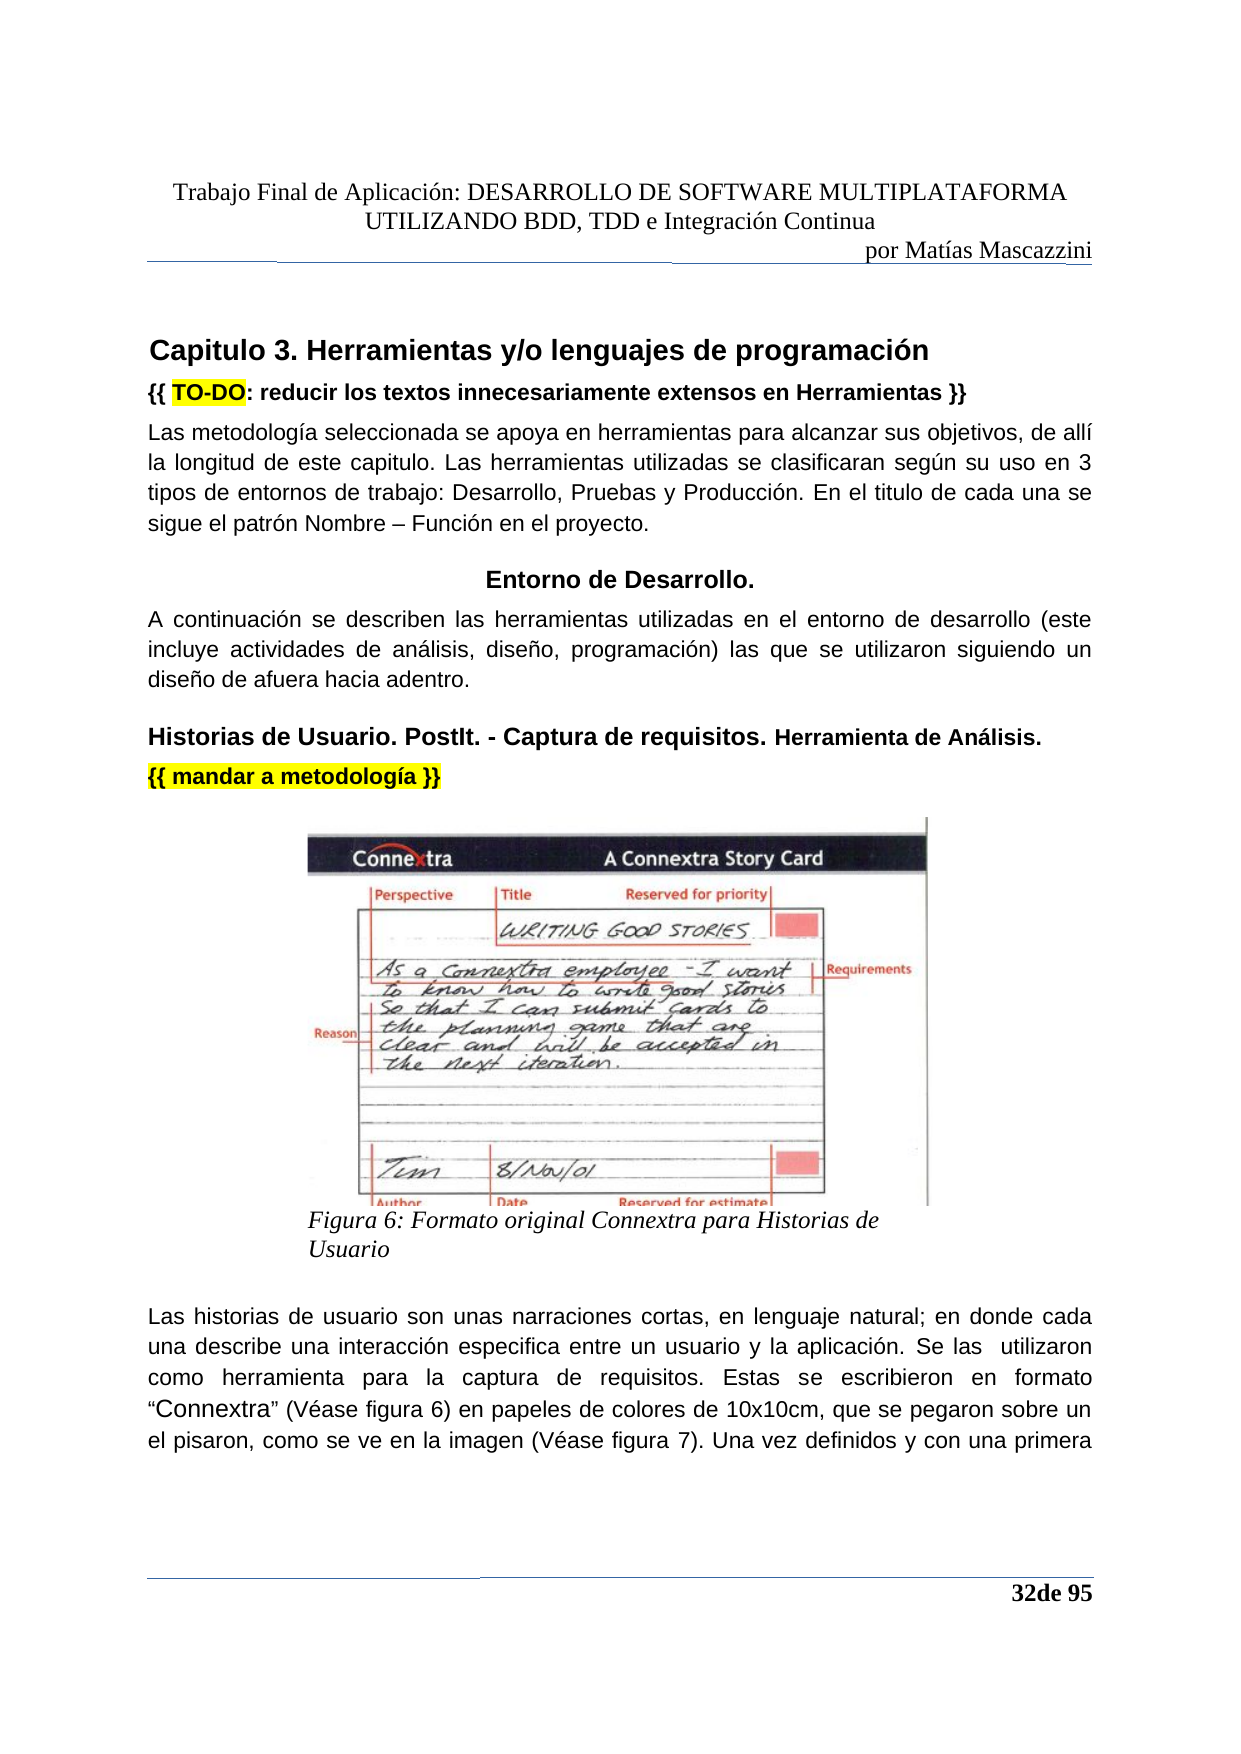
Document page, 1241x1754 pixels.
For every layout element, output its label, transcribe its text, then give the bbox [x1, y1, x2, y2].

text {{ mandar a metodología }} [148, 763, 1093, 789]
text Las historias de usuario son unas narraciones cortas, en lenguaje natural; en donde cada una describe una interacción especifica entre un usuario y la aplicación. Se las utilizaron como herramienta para la captura de requisitos. Estas se escribieron en formato “Connextra” (Véase figura 6) en papeles de colores de 10x10cm, que se pegaron sobre un el pisaron, como se ve en la imagen (Véase figura 7). Una vez definidos y con una primera [148, 1303, 1093, 1453]
text A continuación se describen las herramientas utilizadas en el entorno de desarrollo (este incluye actividades de análisis, diseño, programación) las que se utilizaron siguiendo un diseño de afuera hacia adentro. [148, 606, 1093, 693]
subtitle Capitulo 3. Herramientas y/o lenguajes de programación [148, 333, 1093, 367]
text Figura 6: Formato original Connextra para Historias de Usuario [308, 1206, 932, 1263]
picture [307, 817, 933, 1206]
subtitle Historias de Usuario. PostIt. - Captura de requisitos. Herramienta de Análisis. [148, 722, 1093, 750]
text Las metodología seleccionada se apoya en herramientas para alcanzar sus objetivos, de allí la longitud de este capitulo. Las herramientas utilizadas se clasificaran según su uso en 3 tipos de entornos de trabajo: Desarrollo, Pruebas y Producción. En el titulo de cada una se sigue el patrón Nombre – Función en el proyecto. [148, 419, 1093, 536]
subtitle Entorno de Desarrollo. [148, 565, 1093, 593]
text {{ TO-DO: reducir los textos innecesariamente extensos en Herramientas }} [148, 379, 1093, 406]
